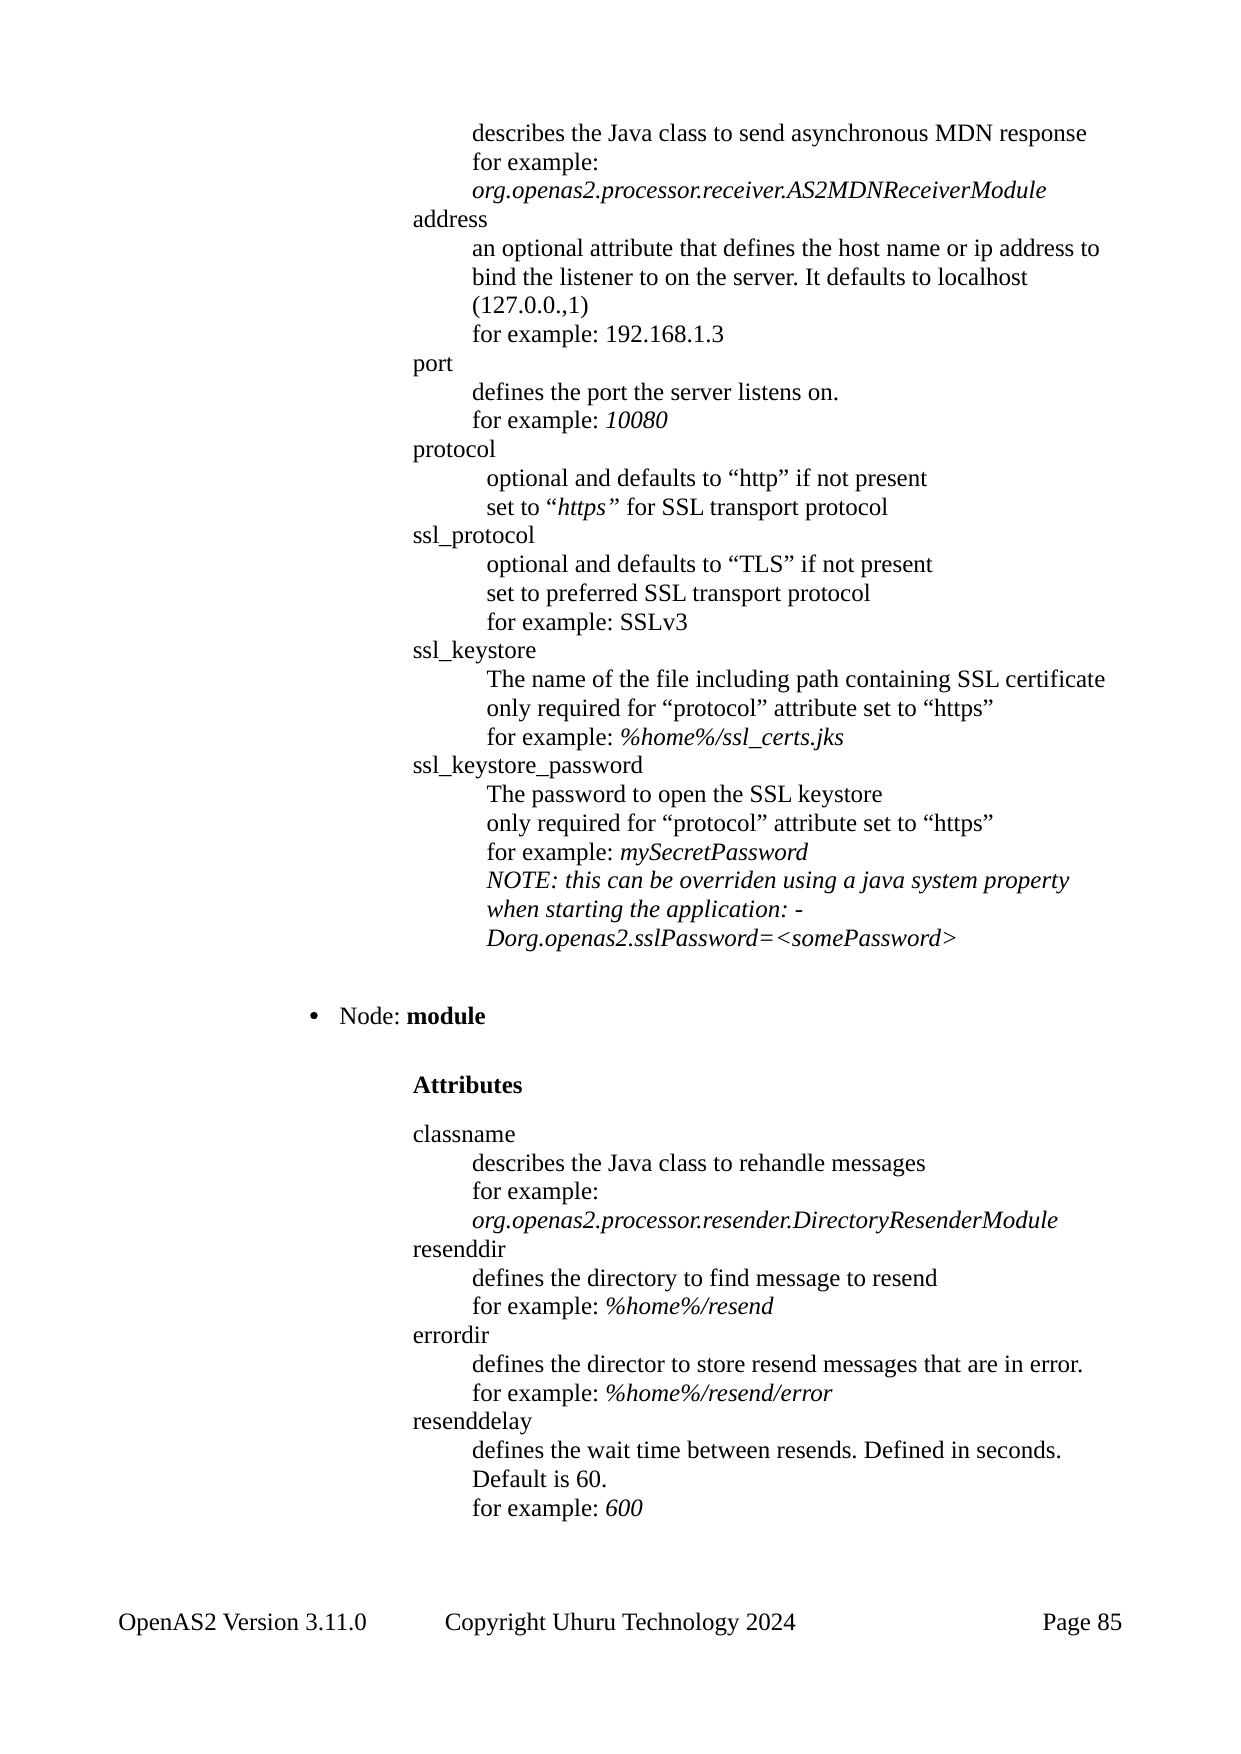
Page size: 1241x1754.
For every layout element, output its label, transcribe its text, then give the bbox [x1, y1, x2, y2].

list defines the director to store resend messages that are in error. for example: %home%/resend/error [442, 1349, 1122, 1406]
subtitle resenddir [383, 1234, 1122, 1263]
list defines the directory to find message to resend for example: %home%/resend [442, 1263, 1122, 1320]
list set to preferred SSL transport protocol [457, 578, 1122, 607]
subtitle ssl_keystore_password [383, 751, 1122, 779]
subtitle port [383, 348, 1122, 377]
subtitle only required for “protocol” attribute set to “https” [457, 693, 1122, 722]
list set to “https” for SSL transport protocol [457, 492, 1122, 521]
list for example: %home%/ssl_certs.jks [457, 722, 1122, 751]
subtitle optional and defaults to “TLS” if not present [457, 549, 1122, 578]
subtitle ssl_keystore [383, 636, 1122, 664]
list Attributes [383, 1035, 1122, 1099]
subtitle The name of the file including path containing SSL certificate [457, 664, 1122, 693]
list an optional attribute that defines the host name or ip address to bind the listener to on the server. It defaults to localhost (127.0.0.,1) for example: 192.168.1.3 [442, 233, 1122, 348]
subtitle optional and defaults to “http” if not present [457, 463, 1122, 492]
subtitle resenddelay [383, 1406, 1122, 1435]
subtitle protocol [383, 434, 1122, 463]
subtitle The password to open the SSL keystore [457, 779, 1122, 808]
list defines the port the server listens on. for example: 10080 [442, 377, 1122, 434]
list describes the Java class to rehandle messages for example: org.openas2.processor.resender.DirectoryResenderModule [442, 1148, 1122, 1234]
subtitle errordir [383, 1320, 1122, 1349]
subtitle address [383, 204, 1122, 233]
list Node: module [309, 1001, 1122, 1030]
list defines the wait time between resends. Defined in seconds. Default is 60. for example: 600 [442, 1435, 1122, 1521]
list for example: mySecretPassword [457, 837, 1122, 866]
list describes the Java class to send asynchronous MDN response for example: org.openas2.processor.receiver.AS2MDNReceiverModule [442, 118, 1122, 204]
list NOTE: this can be overriden using a java system property when starting the application: -Dorg.openas2.sslPassword=<somePassword> [457, 866, 1122, 952]
subtitle ssl_protocol [383, 521, 1122, 549]
subtitle classname [383, 1119, 1122, 1148]
list for example: SSLv3 [457, 607, 1122, 636]
subtitle only required for “protocol” attribute set to “https” [457, 808, 1122, 837]
